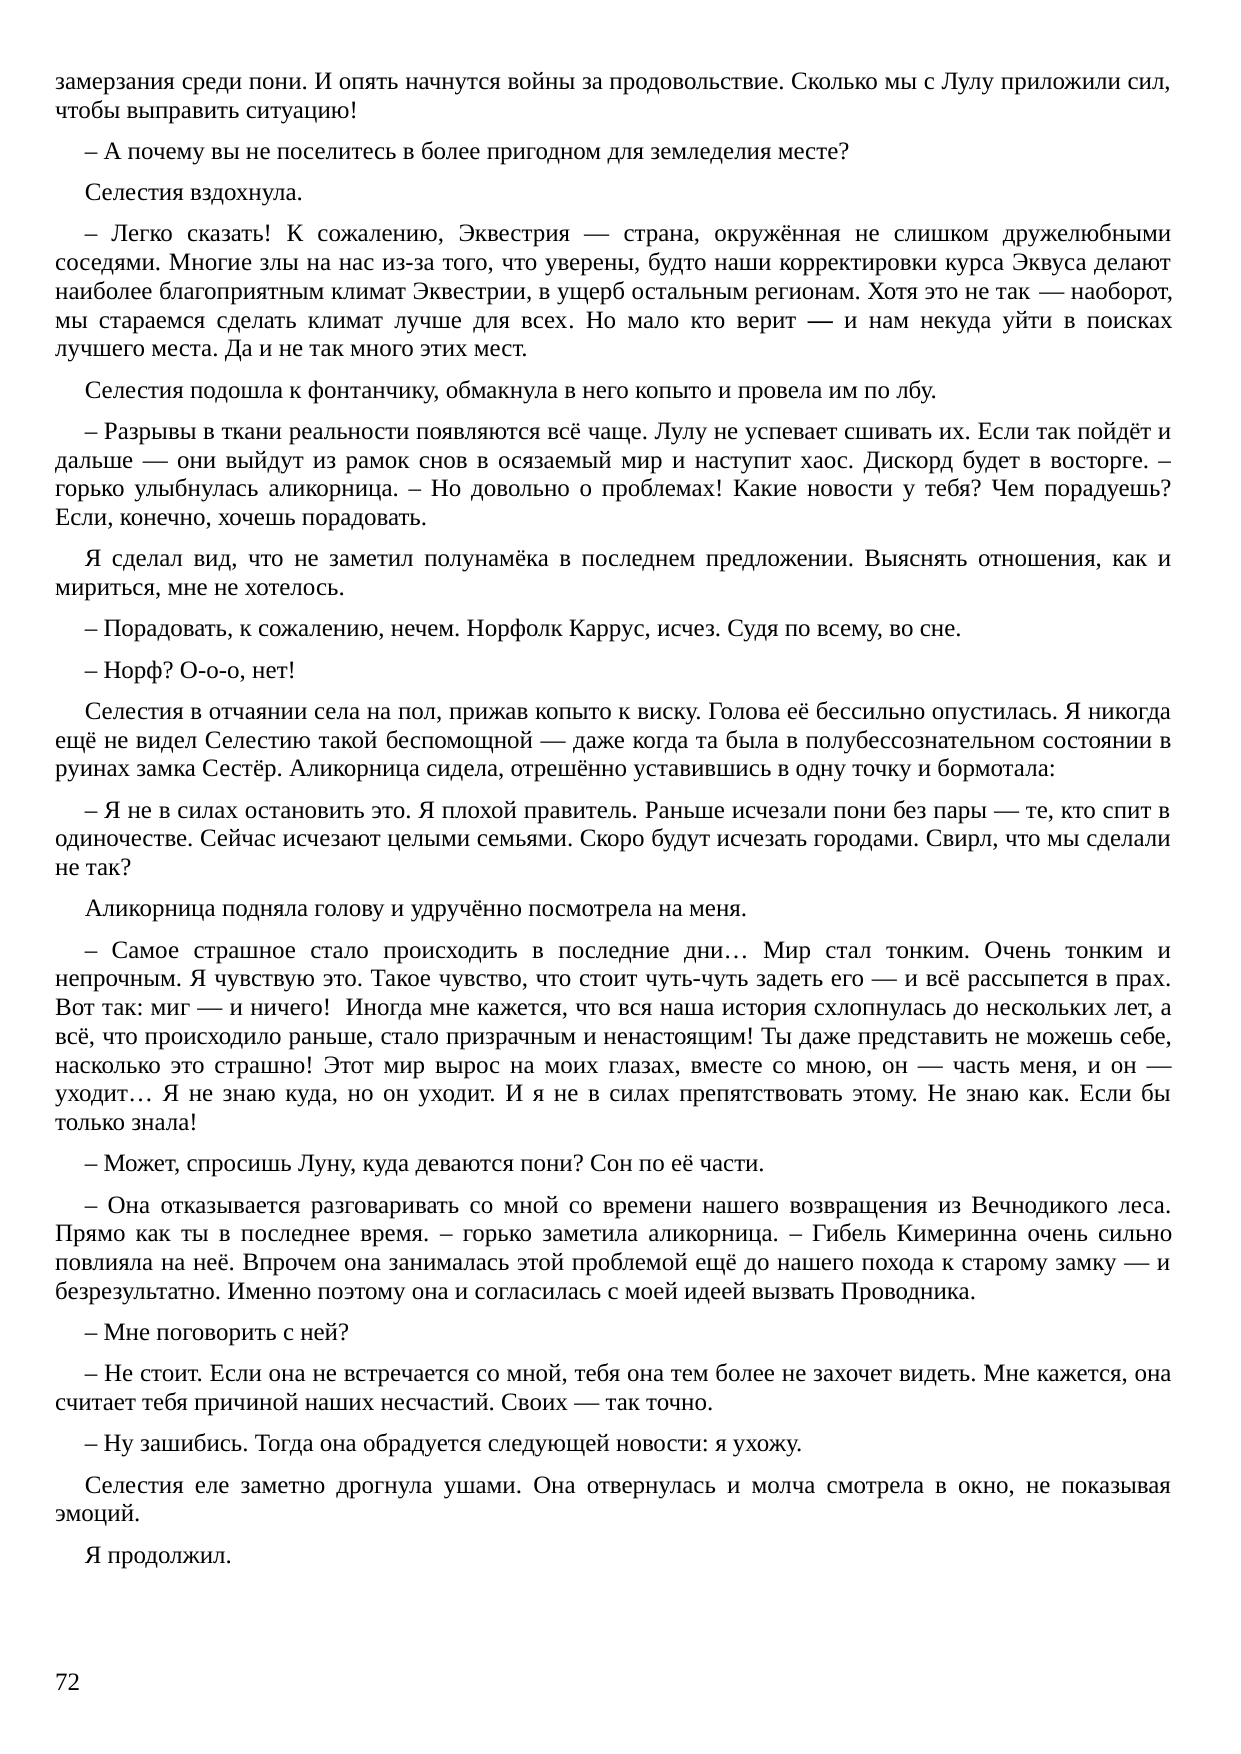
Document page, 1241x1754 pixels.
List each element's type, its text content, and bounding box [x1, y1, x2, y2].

text – А почему вы не поселитесь в более пригодном для земледелия месте? [55, 136, 1173, 165]
text Я продолжил. [55, 1540, 1173, 1568]
text – Не стоит. Если она не встречается со мной, тебя она тем более не захочет видеть. Мне кажется, она считает тебя причиной наших несчастий. Своих — так точно. [55, 1358, 1173, 1416]
text Селестия еле заметно дрогнула ушами. Она отвернулась и молча смотрела в окно, не показывая эмоций. [55, 1470, 1173, 1527]
text – Порадовать, к сожалению, нечем. Норфолк Каррус, исчез. Судя по всему, во сне. [55, 613, 1173, 642]
text Селестия подошла к фонтанчику, обмакнула в него копыто и провела им по лбу. [55, 375, 1173, 403]
text – Ну зашибись. Тогда она обрадуется следующей новости: я ухожу. [55, 1428, 1173, 1457]
text Селестия в отчаянии села на пол, прижав копыто к виску. Голова её бессильно опустилась. Я никогда ещё не видел Селестию такой беспомощной — даже когда та была в полубессознательном состоянии в руинах замка Сестёр. Аликорница сидела, отрешённо уставившись в одну точку и бормотала: [55, 696, 1173, 782]
text Селестия вздохнула. [55, 177, 1173, 206]
text замерзания среди пони. И опять начнутся войны за продовольствие. Сколько мы с Лулу приложили сил, чтобы выправить ситуацию! [55, 66, 1173, 123]
text – Мне поговорить с ней? [55, 1317, 1173, 1346]
text – Норф? О-о-о, нет! [55, 655, 1173, 683]
text Аликорница подняла голову и удручённо посмотрела на меня. [55, 893, 1173, 922]
text – Разрывы в ткани реальности появляются всё чаще. Лулу не успевает сшивать их. Если так пойдёт и дальше — они выйдут из рамок снов в осязаемый мир и наступит хаос. Дискорд будет в восторге. – горько улыбнулась аликорница. – Но довольно о проблемах! Какие новости у тебя? Чем порадуешь? Если, конечно, хочешь порадовать. [55, 416, 1173, 531]
text – Может, спросишь Луну, куда деваются пони? Сон по её части. [55, 1148, 1173, 1177]
text – Легко сказать! К сожалению, Эквестрия — страна, окружённая не слишком дружелюбными соседями. Многие злы на нас из-за того, что уверены, будто наши корректировки курса Эквуса делают наиболее благоприятным климат Эквестрии, в ущерб остальным регионам. Хотя это не так — наоборот, мы стараемся сделать климат лучше для всех. Но мало кто верит — и нам некуда уйти в поисках лучшего места. Да и не так много этих мест. [55, 218, 1173, 362]
text – Она отказывается разговаривать со мной со времени нашего возвращения из Вечнодикого леса. Прямо как ты в последнее время. – горько заметила аликорница. – Гибель Кимеринна очень сильно повлияла на неё. Впрочем она занималась этой проблемой ещё до нашего похода к старому замку — и безрезультатно. Именно поэтому она и согласилась с моей идеей вызвать Проводника. [55, 1190, 1173, 1305]
text – Самое страшное стало происходить в последние дни… Мир стал тонким. Очень тонким и непрочным. Я чувствую это. Такое чувство, что стоит чуть-чуть задеть его — и всё рассыпется в прах. Вот так: миг — и ничего! Иногда мне кажется, что вся наша история схлопнулась до нескольких лет, а всё, что происходило раньше, стало призрачным и ненастоящим! Ты даже представить не можешь себе, насколько это страшно! Этот мир вырос на моих глазах, вместе со мною, он — часть меня, и он — уходит… Я не знаю куда, но он уходит. И я не в силах препятствовать этому. Не знаю как. Если бы только знала! [55, 935, 1173, 1136]
text Я сделал вид, что не заметил полунамёка в последнем предложении. Выяснять отношения, как и мириться, мне не хотелось. [55, 543, 1173, 601]
text – Я не в силах остановить это. Я плохой правитель. Раньше исчезали пони без пары — те, кто спит в одиночестве. Сейчас исчезают целыми семьями. Скоро будут исчезать городами. Свирл, что мы сделали не так? [55, 795, 1173, 881]
